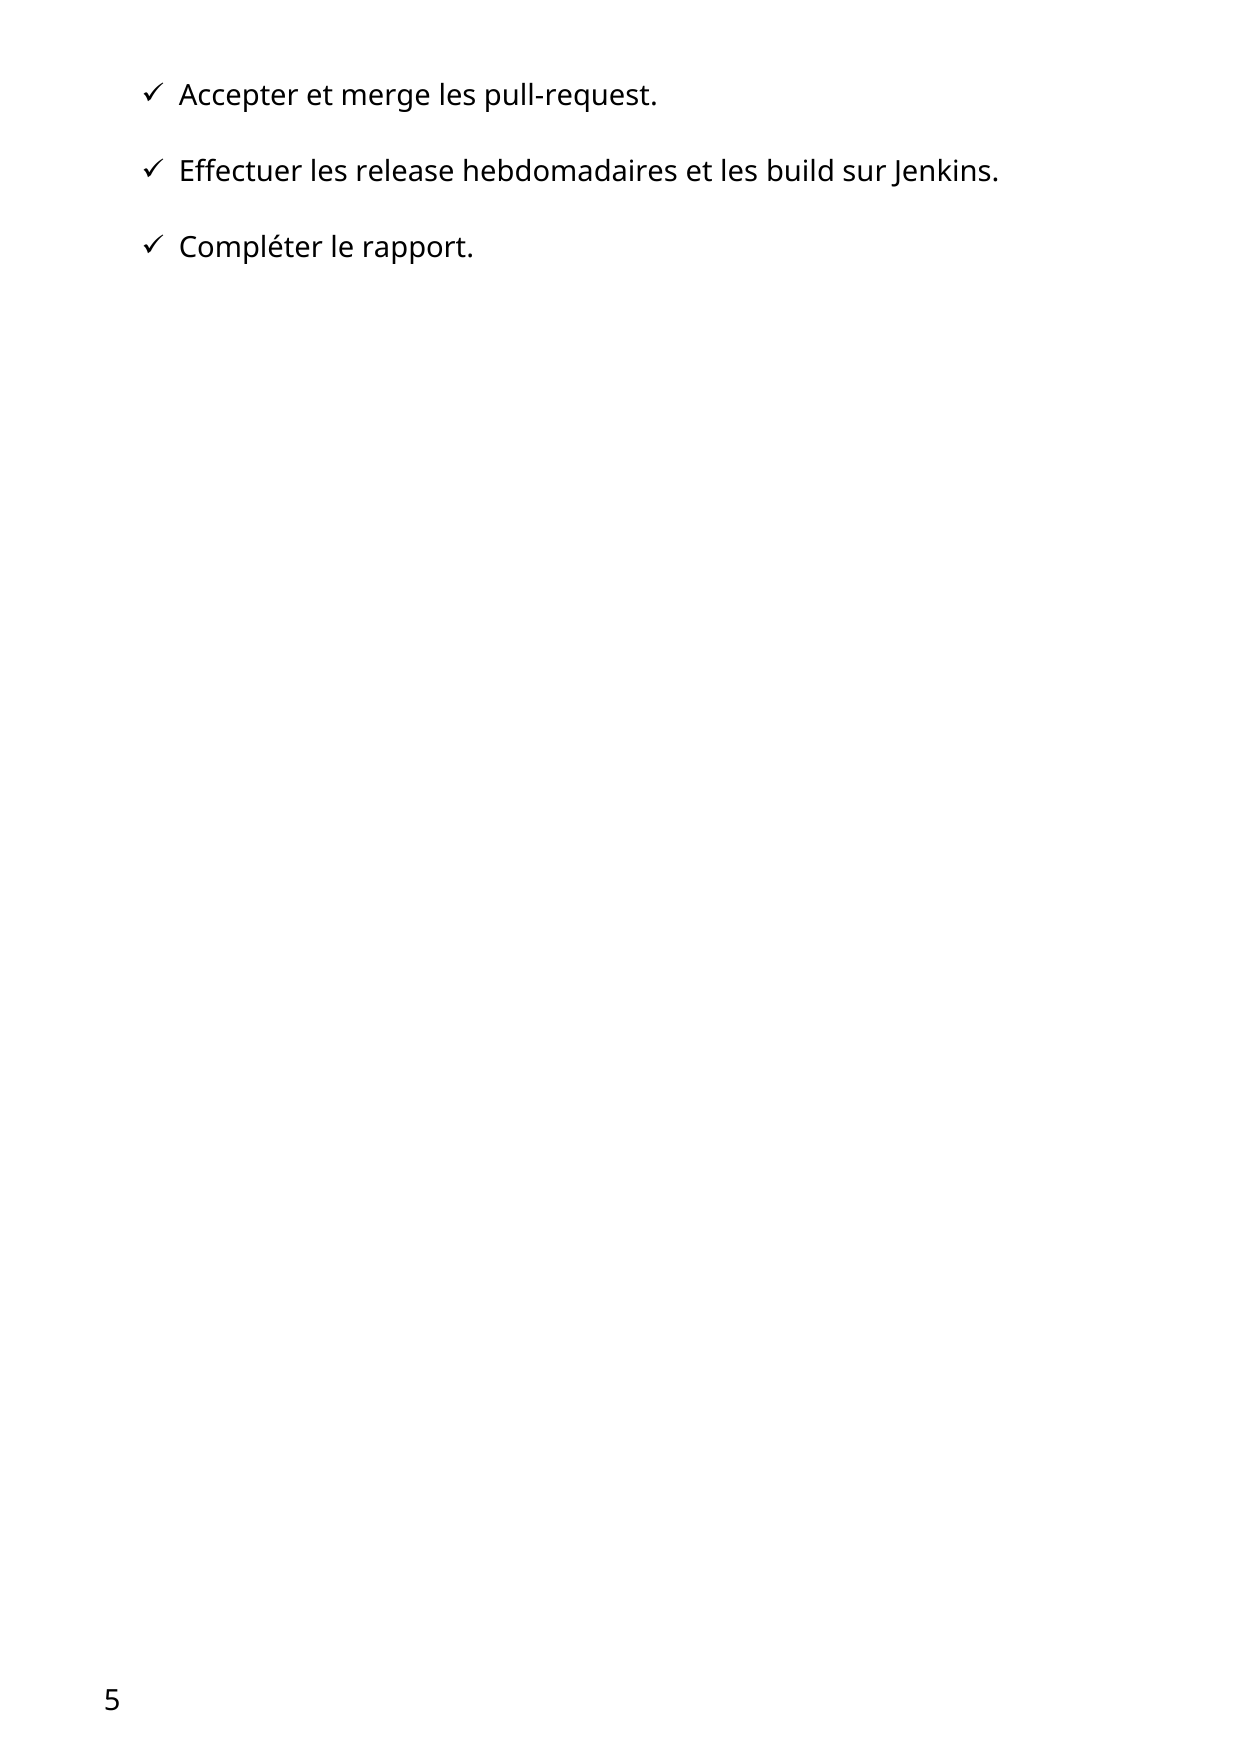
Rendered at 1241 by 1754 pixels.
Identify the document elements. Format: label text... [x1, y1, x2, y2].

list Effectuer les release hebdomadaires et les build sur Jenkins. [141, 150, 1181, 189]
list Accepter et merge les pull-request. [141, 74, 1181, 113]
list Compléter le rapport. [141, 226, 1181, 266]
